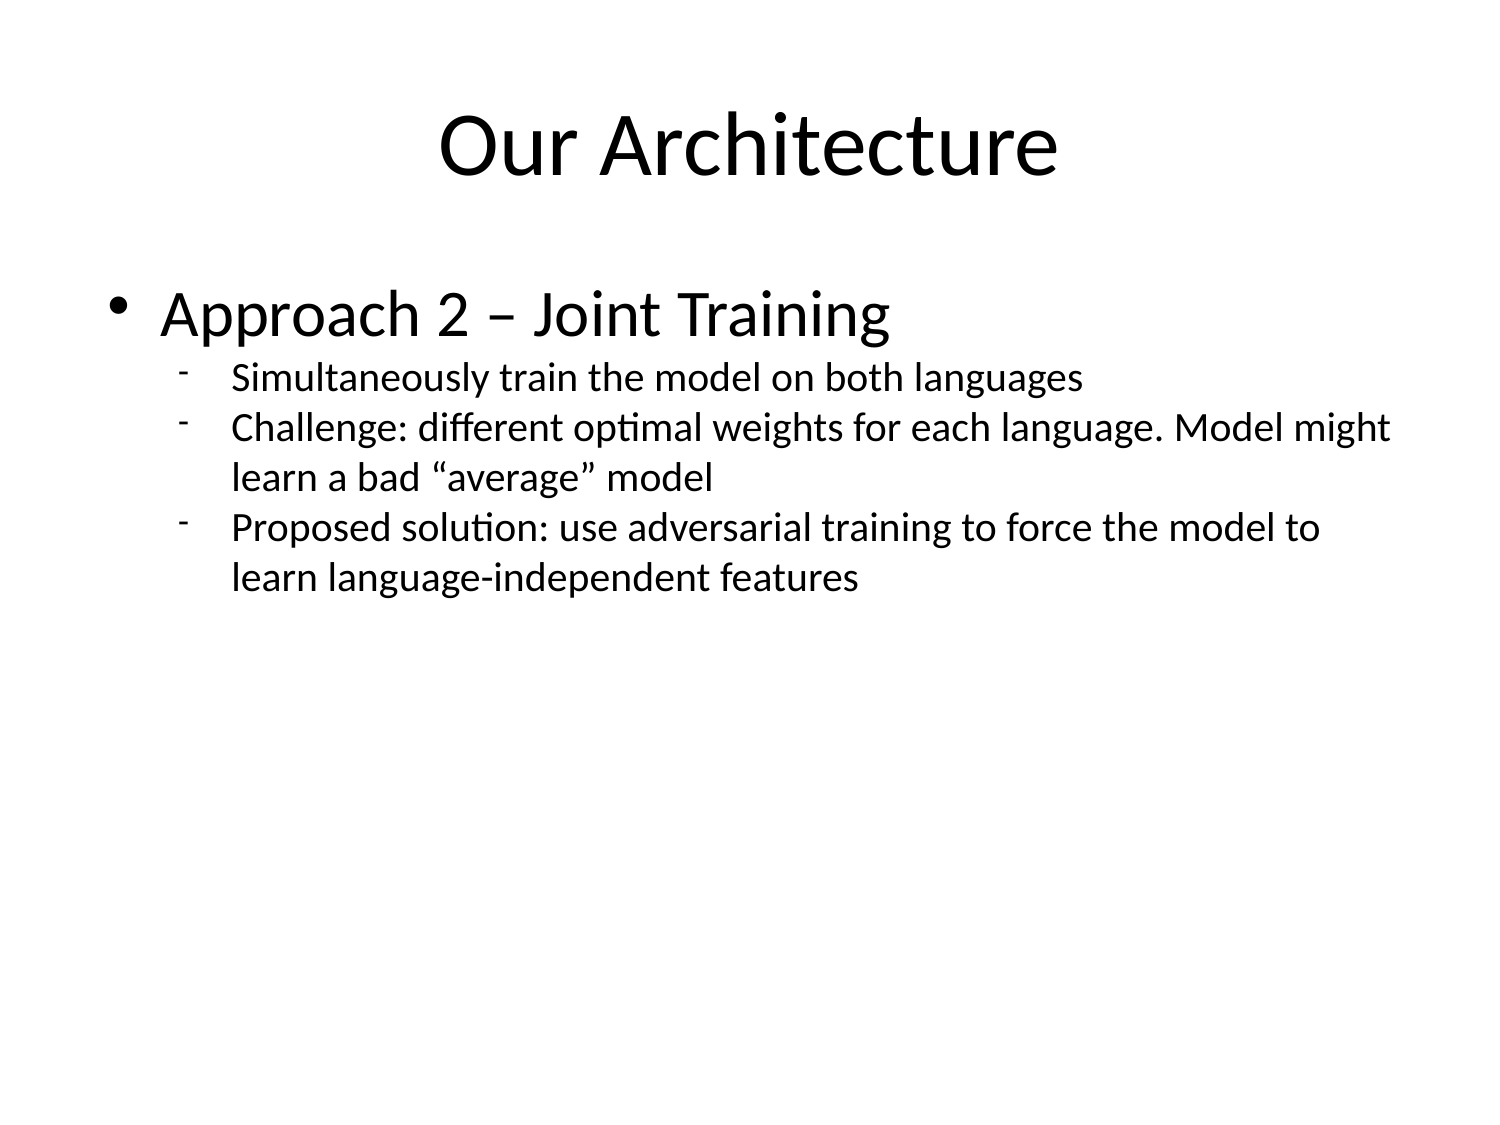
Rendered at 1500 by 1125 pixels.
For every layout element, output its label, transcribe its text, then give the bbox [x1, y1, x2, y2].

text_box Our Architecture [75, 45, 1425, 233]
text_box Approach 2 – Joint Training Simultaneously train the model on both languages Challenge: different optimal weights for each language. Model might learn a bad “average” model Proposed solution: use adversarial training to force the model to learn language-independent features [75, 262, 1425, 1005]
